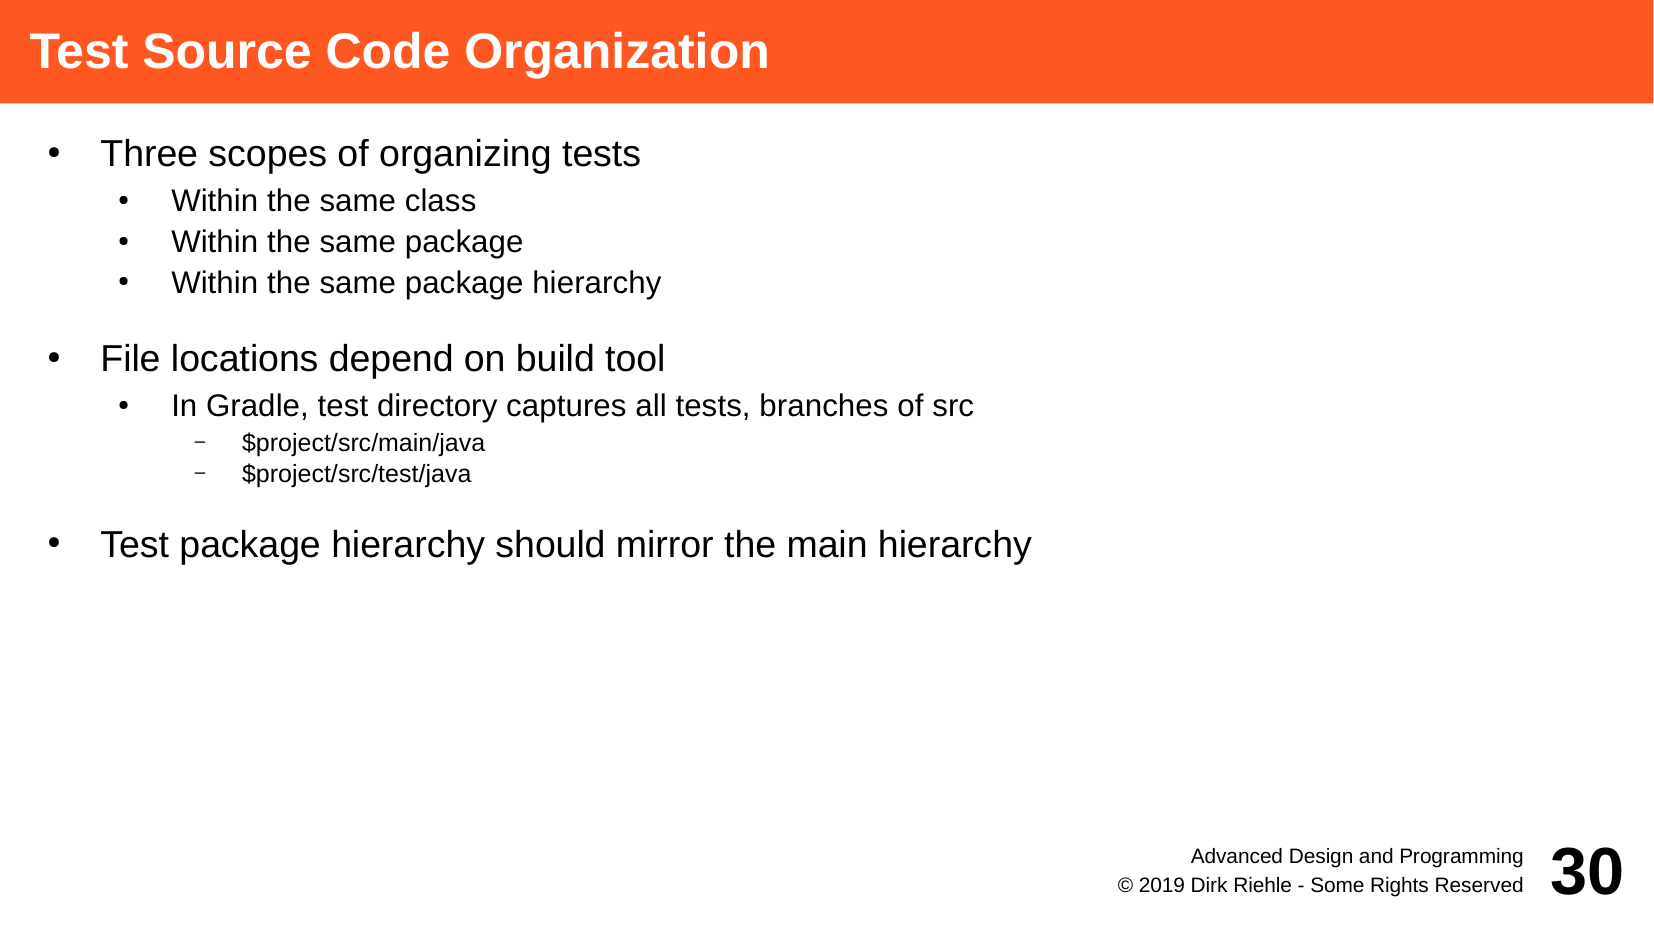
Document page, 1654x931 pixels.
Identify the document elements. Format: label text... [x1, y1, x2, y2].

list Three scopes of organizing tests Within the same class Within the same package Within the same package hierarchy File locations depend on build tool In Gradle, test directory captures all tests, branches of src $project/src/main/java $project/src/test/java Test package hierarchy should mirror the main hierarchy [29, 132, 1625, 813]
title Test Source Code Organization [0, 0, 1654, 104]
